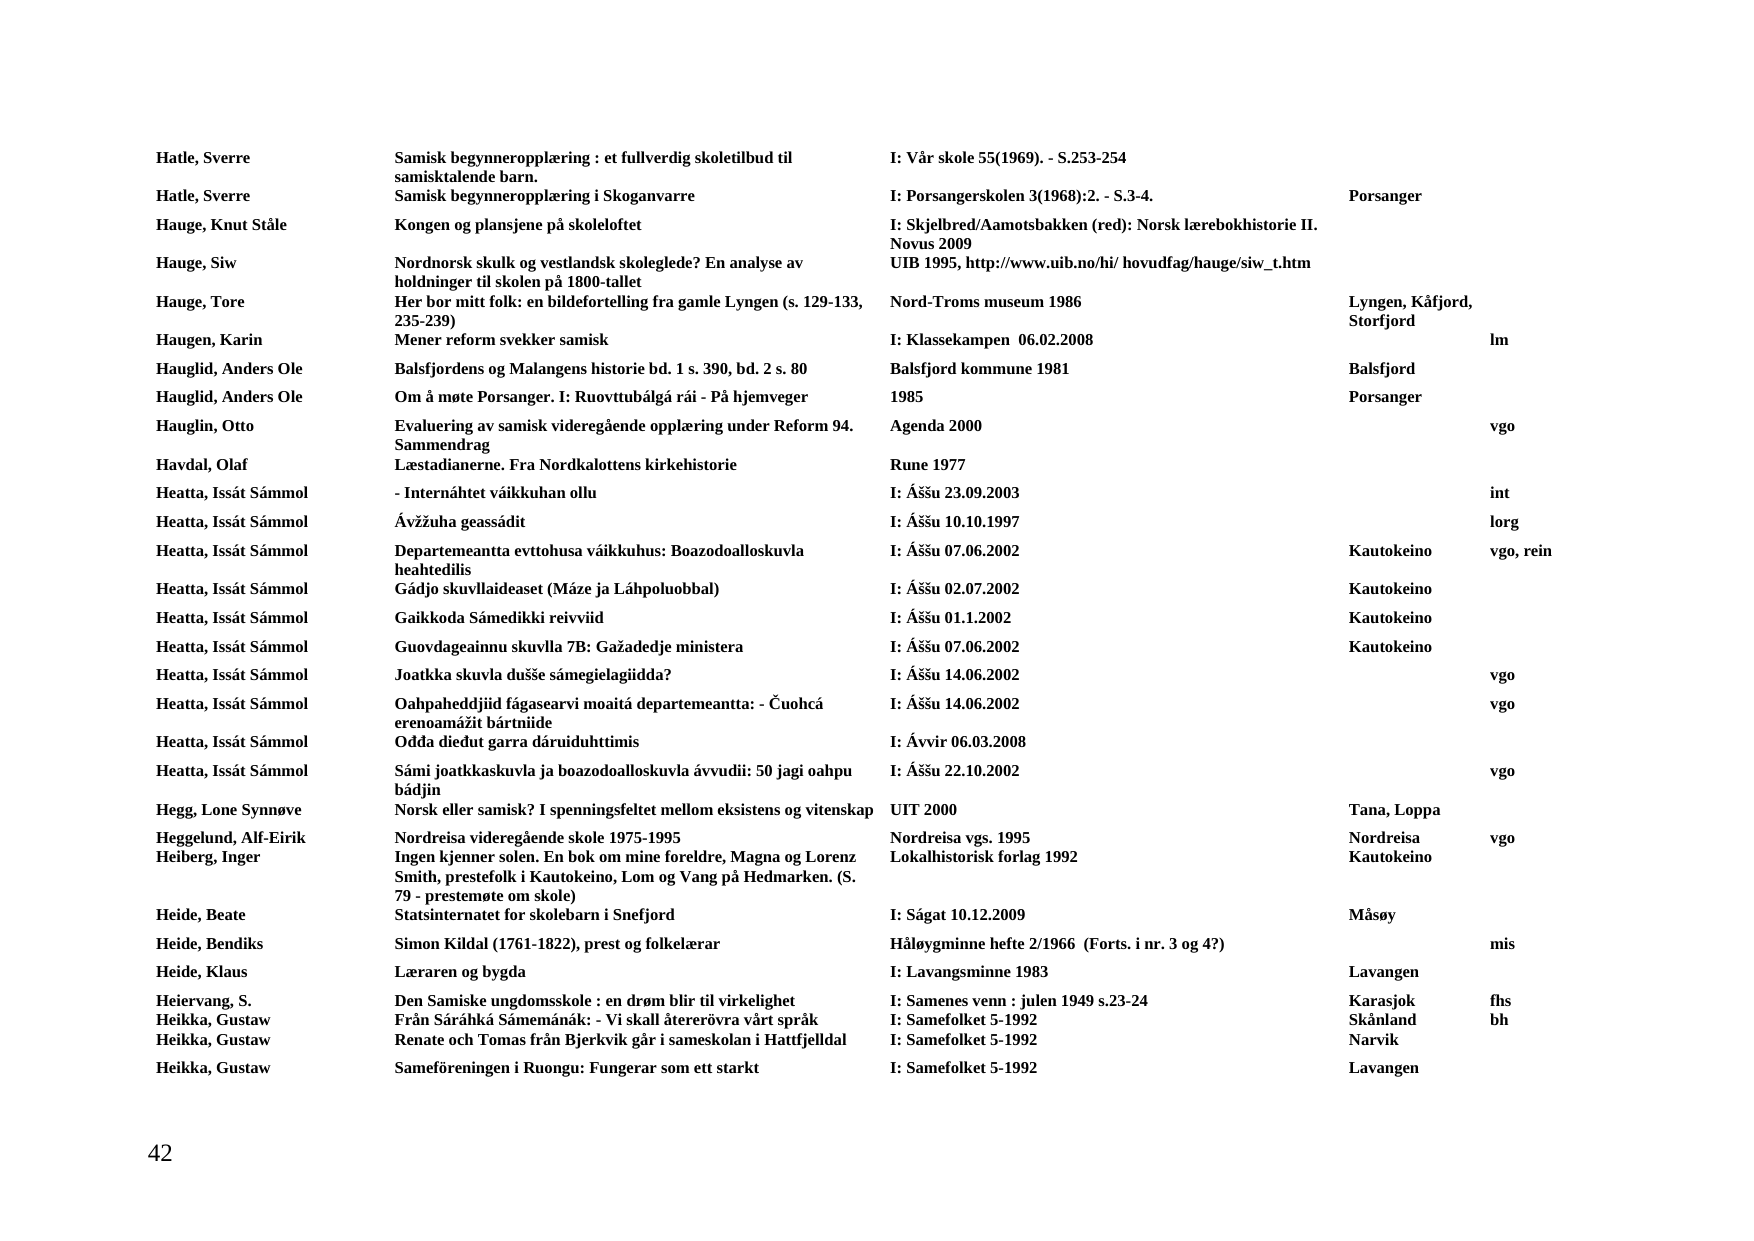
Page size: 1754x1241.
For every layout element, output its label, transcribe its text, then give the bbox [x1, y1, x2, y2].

table_cell Heikka, Gustaw [149, 1058, 387, 1087]
table_cell I: Áššu 23.09.2003 [883, 483, 1341, 512]
table_cell Balsfjord [1341, 359, 1482, 387]
table_cell Nordreisa vgs. 1995 [883, 828, 1341, 847]
table_cell Kautokeino [1341, 608, 1482, 636]
table_cell I: Áššu 14.06.2002 [883, 694, 1341, 732]
table_cell Havdal, Olaf [149, 454, 387, 483]
table_cell I: Vår skole 55(1969). - S.253-254 [883, 148, 1341, 186]
table_cell Heikka, Gustaw [149, 1029, 387, 1058]
table_cell I: Lavangsminne 1983 [883, 962, 1341, 991]
table_cell Oahpaheddjiid fágasearvi moaitá departemeantta: - Čuohcá erenoamážit bártniide [387, 694, 883, 732]
table_cell Hauglid, Anders Ole [149, 359, 387, 387]
table_cell [1341, 330, 1482, 358]
table_cell vgo [1483, 416, 1605, 454]
table_cell Kongen og plansjene på skoleloftet [387, 215, 883, 253]
table_cell [1341, 732, 1482, 761]
table_cell [1483, 608, 1605, 636]
table_cell Håløygminne hefte 2/1966 (Forts. i nr. 3 og 4?) [883, 934, 1341, 962]
table_cell I: Áššu 07.06.2002 [883, 541, 1341, 579]
table_cell Heatta, Issát Sámmol [149, 732, 387, 761]
table_cell vgo, rein [1483, 541, 1605, 579]
table_cell Nordreisa videregående skole 1975-1995 [387, 828, 883, 847]
table_cell Hegg, Lone Synnøve [149, 799, 387, 828]
table_cell [1483, 387, 1605, 416]
table_cell Heatta, Issát Sámmol [149, 608, 387, 636]
table_cell Lokalhistorisk forlag 1992 [883, 847, 1341, 905]
table_cell Kautokeino [1341, 847, 1482, 905]
table_cell I: Samenes venn : julen 1949 s.23-24 [883, 991, 1341, 1010]
table_cell [1341, 512, 1482, 541]
table_cell [1483, 905, 1605, 933]
table_cell lm [1483, 330, 1605, 358]
table_cell Simon Kildal (1761-1822), prest og folkelærar [387, 934, 883, 962]
table_cell Lyngen, Kåfjord, Storfjord [1341, 291, 1482, 330]
table_cell Hauglin, Otto [149, 416, 387, 454]
table_cell Heatta, Issát Sámmol [149, 579, 387, 608]
table_cell I: Klassekampen 06.02.2008 [883, 330, 1341, 358]
table_cell Mener reform svekker samisk [387, 330, 883, 358]
table_cell [1483, 454, 1605, 483]
table_cell Hauge, Knut Ståle [149, 215, 387, 253]
table_cell I: Samefolket 5-1992 [883, 1010, 1341, 1029]
table_cell [1483, 291, 1605, 330]
table_cell Måsøy [1341, 905, 1482, 933]
table_cell [1341, 148, 1482, 186]
table_cell I: Ságat 10.12.2009 [883, 905, 1341, 933]
table_cell Tana, Loppa [1341, 799, 1482, 828]
table_cell Evaluering av samisk videregående opplæring under Reform 94. Sammendrag [387, 416, 883, 454]
table_cell I: Samefolket 5-1992 [883, 1029, 1341, 1058]
table_cell [1483, 186, 1605, 215]
table_cell Agenda 2000 [883, 416, 1341, 454]
table_cell Heatta, Issát Sámmol [149, 483, 387, 512]
table_cell [1483, 636, 1605, 665]
table_cell [1483, 253, 1605, 291]
table_cell Renate och Tomas från Bjerkvik går i sameskolan i Hattfjelldal [387, 1029, 883, 1058]
table_cell [1341, 761, 1482, 799]
table_cell [1483, 847, 1605, 905]
table_cell Hatle, Sverre [149, 186, 387, 215]
table_cell fhs [1483, 991, 1605, 1010]
table_cell I: Áššu 07.06.2002 [883, 636, 1341, 665]
table_cell Statsinternatet for skolebarn i Snefjord [387, 905, 883, 933]
table_cell Karasjok [1341, 991, 1482, 1010]
table_cell [1483, 215, 1605, 253]
table_cell I: Áššu 22.10.2002 [883, 761, 1341, 799]
table_cell [1341, 694, 1482, 732]
table_cell 1985 [883, 387, 1341, 416]
table_cell Narvik [1341, 1029, 1482, 1058]
table_cell [1341, 454, 1482, 483]
table_cell mis [1483, 934, 1605, 962]
table_cell vgo [1483, 694, 1605, 732]
table_cell Kautokeino [1341, 636, 1482, 665]
table_cell [1483, 579, 1605, 608]
table_cell Heatta, Issát Sámmol [149, 636, 387, 665]
table_cell Lavangen [1341, 962, 1482, 991]
table_cell Ođđa dieđut garra dáruiduhttimis [387, 732, 883, 761]
table_cell Skånland [1341, 1010, 1482, 1029]
table_cell I: Áššu 14.06.2002 [883, 665, 1341, 694]
table_cell Heatta, Issát Sámmol [149, 694, 387, 732]
table_cell [1341, 665, 1482, 694]
table_cell I: Porsangerskolen 3(1968):2. - S.3-4. [883, 186, 1341, 215]
table_cell I: Ávvir 06.03.2008 [883, 732, 1341, 761]
table_cell Heiervang, S. [149, 991, 387, 1010]
table_cell Hauglid, Anders Ole [149, 387, 387, 416]
table_cell [1483, 1058, 1605, 1087]
table_cell Guovdageainnu skuvlla 7B: Gažadedje ministera [387, 636, 883, 665]
table_cell int [1483, 483, 1605, 512]
table_cell Departemeantta evttohusa váikkuhus: Boazodoalloskuvla heahtedilis [387, 541, 883, 579]
table_cell Heatta, Issát Sámmol [149, 665, 387, 694]
table_cell Hatle, Sverre [149, 148, 387, 186]
table_cell [1483, 962, 1605, 991]
table_cell Nordreisa [1341, 828, 1482, 847]
table_cell - Internáhtet váikkuhan ollu [387, 483, 883, 512]
table_cell I: Áššu 01.1.2002 [883, 608, 1341, 636]
table_cell [1341, 934, 1482, 962]
table_cell [1483, 799, 1605, 828]
table_cell Sameföreningen i Ruongu: Fungerar som ett starkt [387, 1058, 883, 1087]
table_cell Lavangen [1341, 1058, 1482, 1087]
table_cell Om å møte Porsanger. I: Ruovttubálgá rái - På hjemveger [387, 387, 883, 416]
table_cell Heggelund, Alf-Eirik [149, 828, 387, 847]
table_cell I: Samefolket 5-1992 [883, 1058, 1341, 1087]
table_cell I: Áššu 10.10.1997 [883, 512, 1341, 541]
table_cell [1341, 253, 1482, 291]
table_cell Ávžžuha geassádit [387, 512, 883, 541]
table_cell Porsanger [1341, 387, 1482, 416]
table_cell Her bor mitt folk: en bildefortelling fra gamle Lyngen (s. 129-133, 235-239) [387, 291, 883, 330]
table_cell Ingen kjenner solen. En bok om mine foreldre, Magna og Lorenz Smith, prestefolk i Kautokeino, Lom og Vang på Hedmarken. (S. 79 - prestemøte om skole) [387, 847, 883, 905]
table_cell Rune 1977 [883, 454, 1341, 483]
table_cell Læraren og bygda [387, 962, 883, 991]
table_cell Den Samiske ungdomsskole : en drøm blir til virkelighet [387, 991, 883, 1010]
table_cell I: Skjelbred/Aamotsbakken (red): Norsk lærebokhistorie II. Novus 2009 [883, 215, 1341, 253]
table_cell UIT 2000 [883, 799, 1341, 828]
table_cell Joatkka skuvla dušše sámegielagiidda? [387, 665, 883, 694]
table_cell lorg [1483, 512, 1605, 541]
table_cell Balsfjordens og Malangens historie bd. 1 s. 390, bd. 2 s. 80 [387, 359, 883, 387]
table_cell Porsanger [1341, 186, 1482, 215]
table_cell Heikka, Gustaw [149, 1010, 387, 1029]
table_cell Heide, Bendiks [149, 934, 387, 962]
table_cell Kautokeino [1341, 579, 1482, 608]
table_cell [1341, 416, 1482, 454]
table_cell [1483, 359, 1605, 387]
table_cell Från Sáráhká Sámemánák: - Vi skall återerövra vårt språk [387, 1010, 883, 1029]
table_cell vgo [1483, 828, 1605, 847]
table_cell Hauge, Siw [149, 253, 387, 291]
table_cell Sámi joatkkaskuvla ja boazodoalloskuvla ávvudii: 50 jagi oahpu bádjin [387, 761, 883, 799]
table_cell Norsk eller samisk? I spenningsfeltet mellom eksistens og vitenskap [387, 799, 883, 828]
table_cell Balsfjord kommune 1981 [883, 359, 1341, 387]
table_cell Samisk begynneropplæring : et fullverdig skoletilbud til samisktalende barn. [387, 148, 883, 186]
table_cell Heatta, Issát Sámmol [149, 761, 387, 799]
table_cell [1483, 1029, 1605, 1058]
table_cell Nordnorsk skulk og vestlandsk skoleglede? En analyse av holdninger til skolen på 1800-tallet [387, 253, 883, 291]
table_cell Gádjo skuvllaideaset (Máze ja Láhpoluobbal) [387, 579, 883, 608]
table_cell I: Áššu 02.07.2002 [883, 579, 1341, 608]
table_cell Nord-Troms museum 1986 [883, 291, 1341, 330]
table_cell Haugen, Karin [149, 330, 387, 358]
table_cell Heatta, Issát Sámmol [149, 512, 387, 541]
table_cell Læstadianerne. Fra Nordkalottens kirkehistorie [387, 454, 883, 483]
table_cell bh [1483, 1010, 1605, 1029]
table_cell [1341, 483, 1482, 512]
table_cell [1483, 732, 1605, 761]
table_cell Hauge, Tore [149, 291, 387, 330]
table_cell Heide, Beate [149, 905, 387, 933]
table_cell Kautokeino [1341, 541, 1482, 579]
table_cell Gaikkoda Sámedikki reivviid [387, 608, 883, 636]
table_cell Heiberg, Inger [149, 847, 387, 905]
table_cell vgo [1483, 761, 1605, 799]
table_cell [1341, 215, 1482, 253]
table_cell Heide, Klaus [149, 962, 387, 991]
table_cell Samisk begynneropplæring i Skoganvarre [387, 186, 883, 215]
table_cell Heatta, Issát Sámmol [149, 541, 387, 579]
table_cell UIB 1995, http://www.uib.no/hi/ hovudfag/hauge/siw_t.htm [883, 253, 1341, 291]
table_cell [1483, 148, 1605, 186]
table_cell vgo [1483, 665, 1605, 694]
